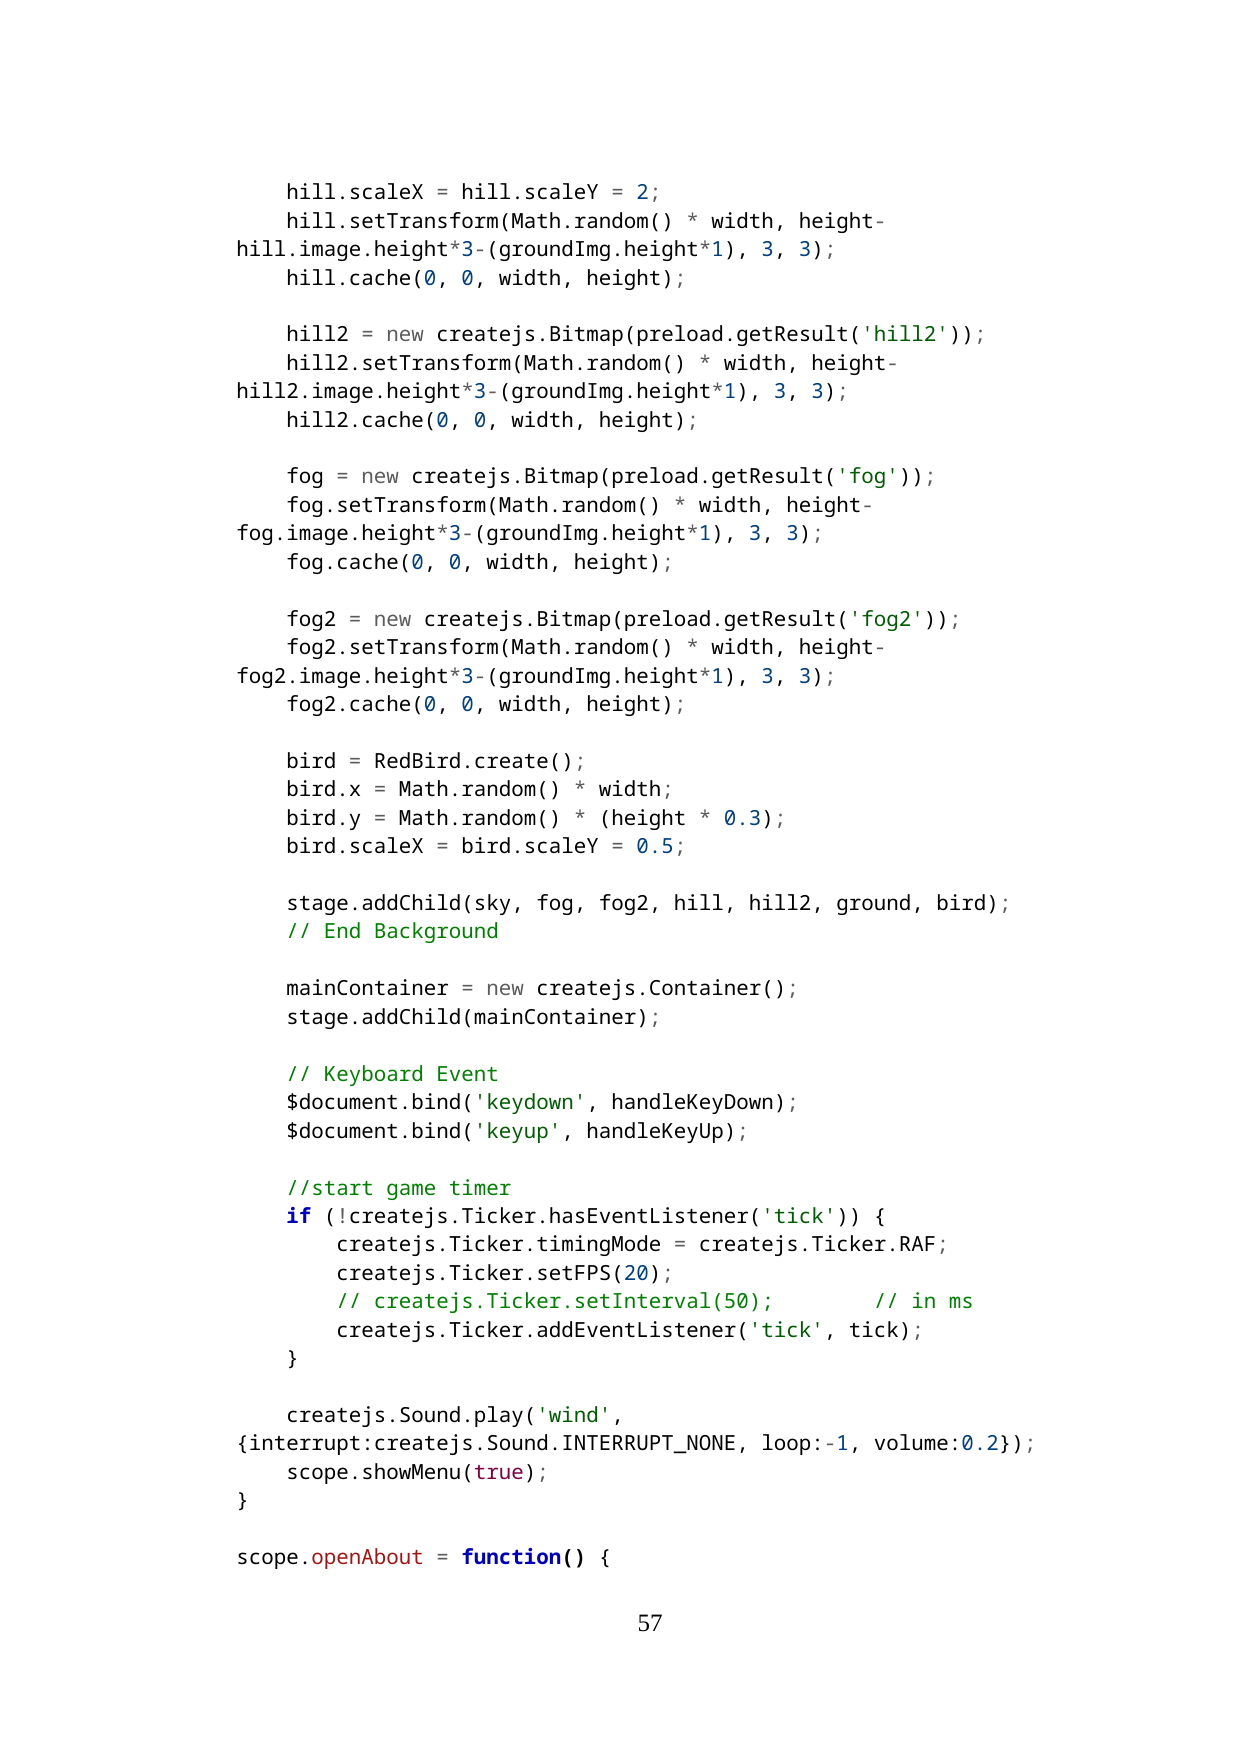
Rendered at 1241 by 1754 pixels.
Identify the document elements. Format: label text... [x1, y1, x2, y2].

table_header hill.scaleX = hill.scaleY = 2; hill.setTransform(Math.random() * width, height-hill.image.height*3-(groundImg.height*1), 3, 3); hill.cache(0, 0, width, height); hill2 = new createjs.Bitmap(preload.getResult('hill2')); hill2.setTransform(Math.random() * width, height-hill2.image.height*3-(groundImg.height*1), 3, 3); hill2.cache(0, 0, width, height); fog = new createjs.Bitmap(preload.getResult('fog')); fog.setTransform(Math.random() * width, height-fog.image.height*3-(groundImg.height*1), 3, 3); fog.cache(0, 0, width, height); fog2 = new createjs.Bitmap(preload.getResult('fog2')); fog2.setTransform(Math.random() * width, height-fog2.image.height*3-(groundImg.height*1), 3, 3); fog2.cache(0, 0, width, height); bird = RedBird.create(); bird.x = Math.random() * width; bird.y = Math.random() * (height * 0.3); bird.scaleX = bird.scaleY = 0.5; stage.addChild(sky, fog, fog2, hill, hill2, ground, bird); // End Background mainContainer = new createjs.Container(); stage.addChild(mainContainer); // Keyboard Event $document.bind('keydown', handleKeyDown); $document.bind('keyup', handleKeyUp); //start game timer if (!createjs.Ticker.hasEventListener('tick')) { createjs.Ticker.timingMode = createjs.Ticker.RAF; createjs.Ticker.setFPS(20); // createjs.Ticker.setInterval(50); // in ms createjs.Ticker.addEventListener('tick', tick); } createjs.Sound.play('wind', {interrupt:createjs.Sound.INTERRUPT_NONE, loop:-1, volume:0.2}); scope.showMenu(true); } scope.openAbout = function() { [236, 177, 1063, 1571]
